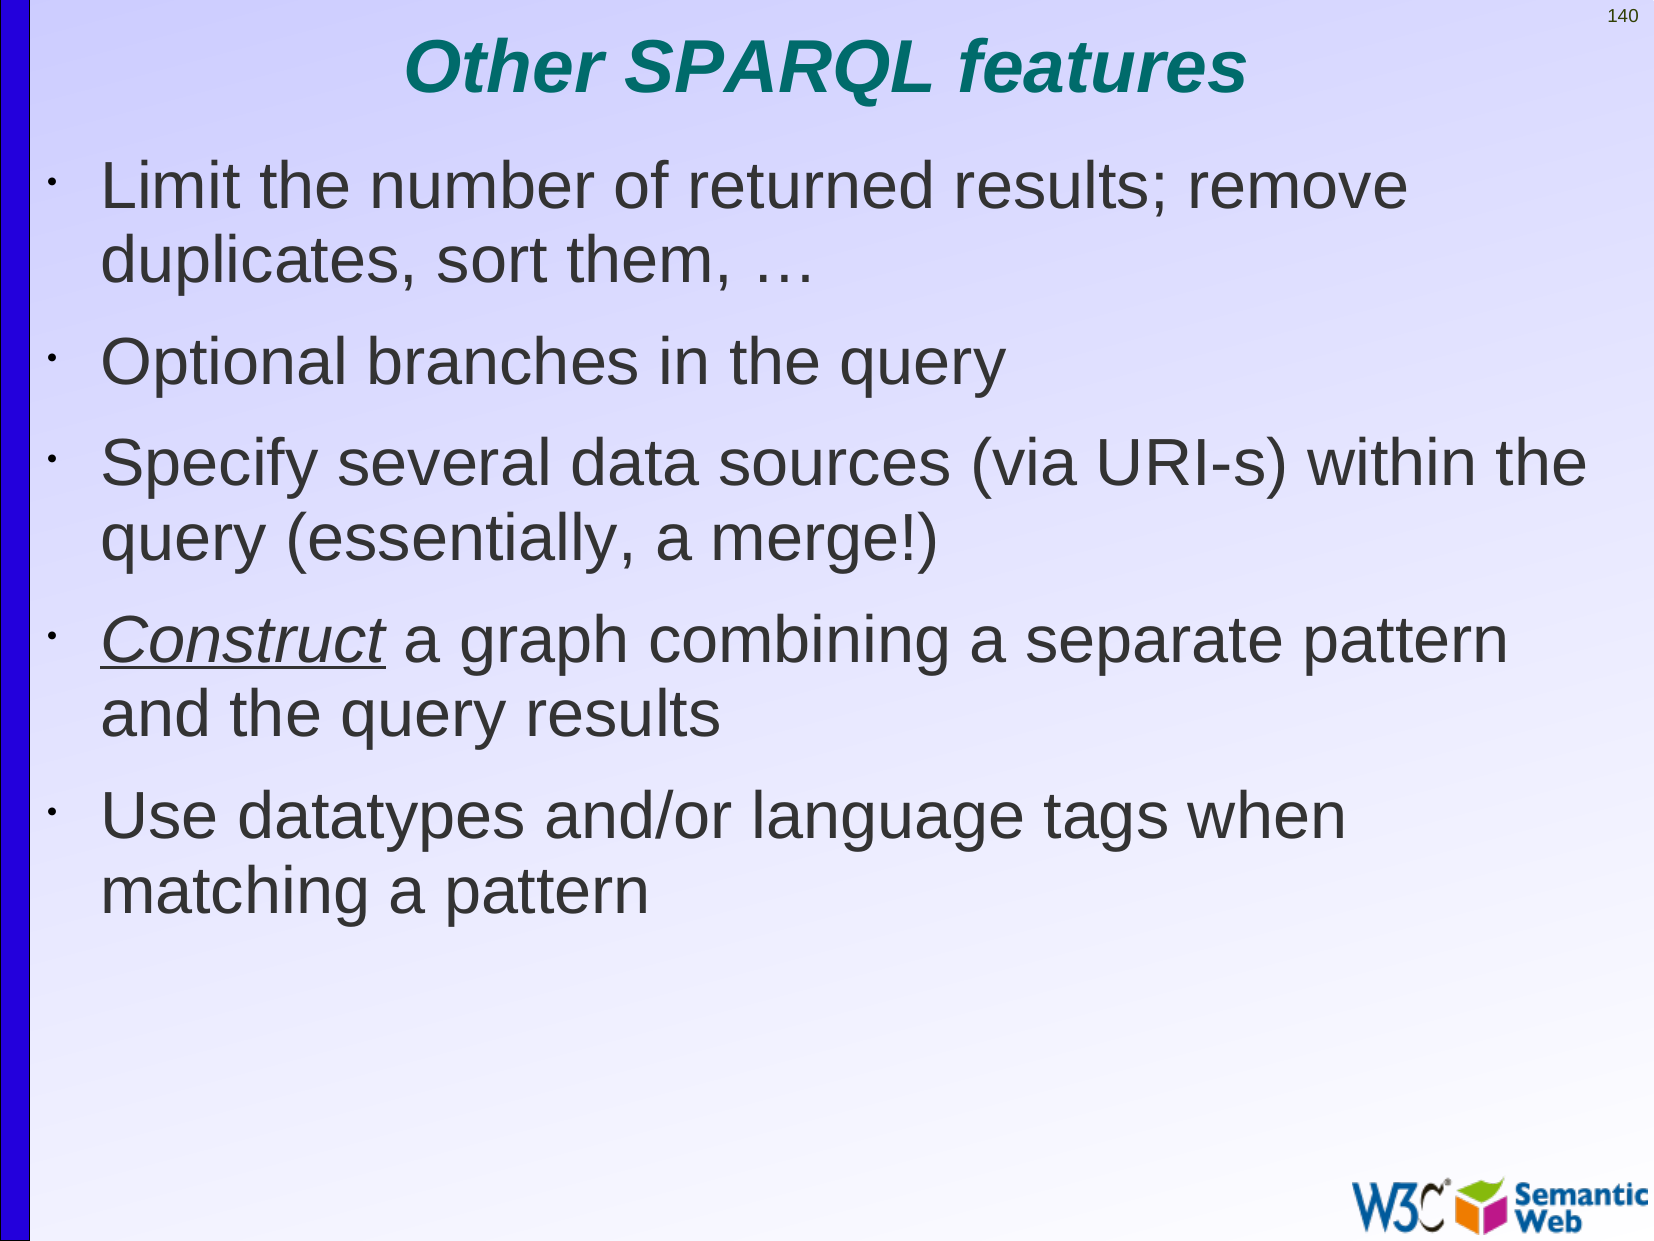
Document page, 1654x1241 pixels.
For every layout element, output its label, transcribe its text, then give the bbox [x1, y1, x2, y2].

list Limit the number of returned results; remove duplicates, sort them, … Optional branches in the query Specify several data sources (via URI-s) within the query (essentially, a merge!) Construct a graph combining a separate pattern and the query results Use datatypes and/or language tags when matching a pattern [29, 147, 1624, 1134]
title Other SPARQL features [0, 5, 1654, 125]
picture [1352, 1175, 1648, 1235]
